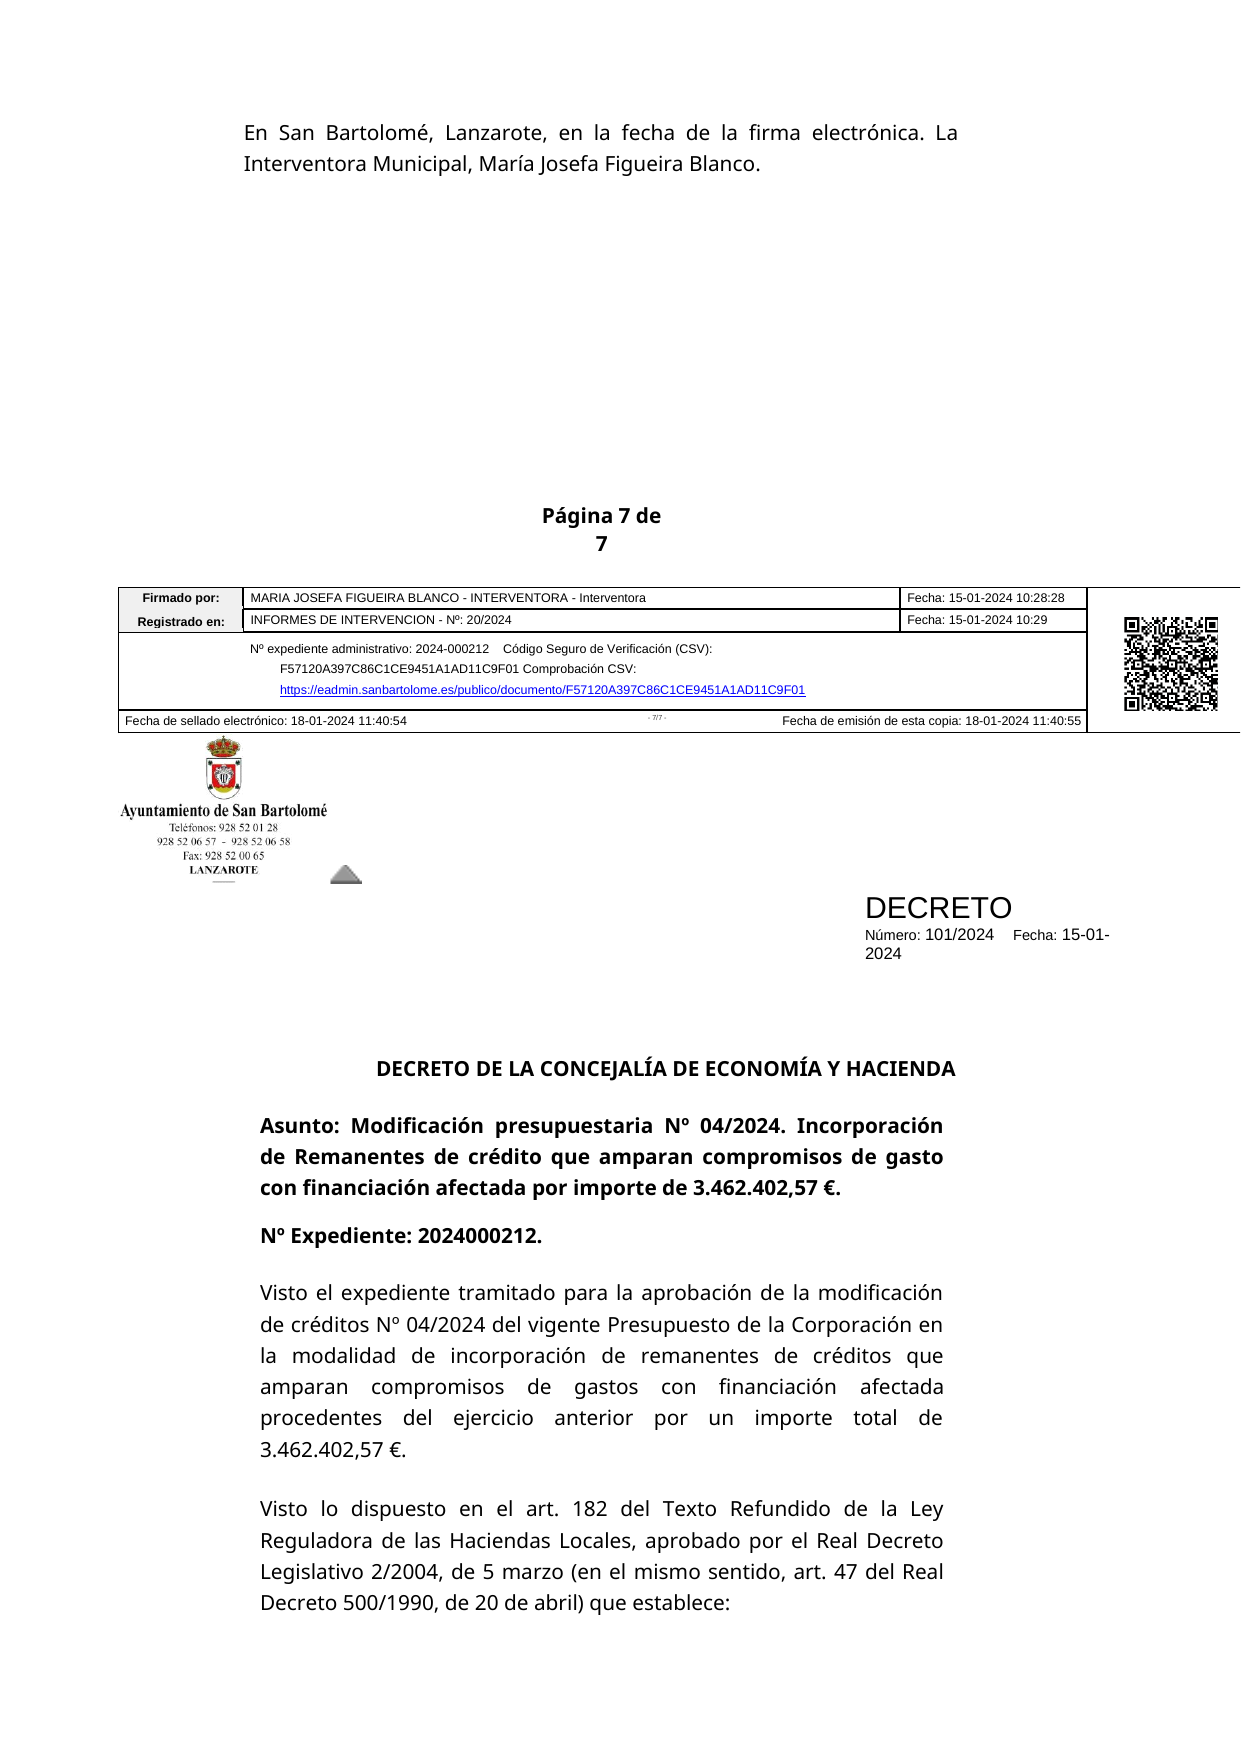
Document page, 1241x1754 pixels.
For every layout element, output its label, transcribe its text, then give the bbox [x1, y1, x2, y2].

table_header Fecha: 15-01-2024 10:28:28 [901, 588, 1086, 608]
text Número: 101/2024 Fecha: 15-01-2024 [865, 924, 1122, 963]
text Visto el expediente tramitado para la aprobación de la modificación de créditos Nº 04/2024 del vigente Presupuesto de la Corporación en la modalidad de incorporación de remanentes de créditos que amparan compromisos de gastos con financiación afectada procedentes del ejercicio anterior por un importe total de 3.462.402,57 €. [260, 1278, 944, 1463]
table_cell Nº expediente administrativo: 2024-000212 Código Seguro de Verificación (CSV): F57120A397C86C1CE9451A1AD11C9F01 Comprobación CSV: https://eadmin.sanbartolome.es/publico/documento/F57120A397C86C1CE9451A1AD11C9F01 [119, 633, 1086, 709]
text Asunto: Modificación presupuestaria Nº 04/2024. Incorporación de Remanentes de crédito que amparan compromisos de gasto con financiación afectada por importe de 3.462.402,57 €. [260, 1111, 944, 1202]
table_header Firmado por: [119, 588, 242, 606]
text En San Bartolomé, Lanzarote, en la fecha de la firma electrónica. La Interventora Municipal, María Josefa Figueira Blanco. [243, 118, 959, 178]
table_cell INFORMES DE INTERVENCION - Nº: 20/2024 [244, 610, 899, 631]
table_header [1088, 588, 1240, 732]
text DECRETO DE LA CONCEJALÍA DE ECONOMÍA Y HACIENDA [376, 1054, 1122, 1083]
text Visto lo dispuesto en el art. 182 del Texto Refundido de la Ley Reguladora de las Haciendas Locales, aprobado por el Real Decreto Legislativo 2/2004, de 5 marzo (en el mismo sentido, art. 47 del Real Decreto 500/1990, de 20 de abril) que establece: [260, 1494, 944, 1617]
table_cell Registrado en: [119, 612, 242, 628]
table_cell Fecha: 15-01-2024 10:29 [901, 610, 1086, 631]
table_cell Fecha de sellado electrónico: 18-01-2024 11:40:54 - 7/7 - Fecha de emisión de esta copia: 18-01-2024 11:40:55 [119, 711, 1086, 732]
table_header MARIA JOSEFA FIGUEIRA BLANCO - INTERVENTORA - Interventora [244, 588, 899, 608]
text DECRETO [865, 889, 1122, 924]
text Nº Expediente: 2024000212. [260, 1221, 1122, 1250]
text Página 7 de 7 [536, 501, 667, 558]
